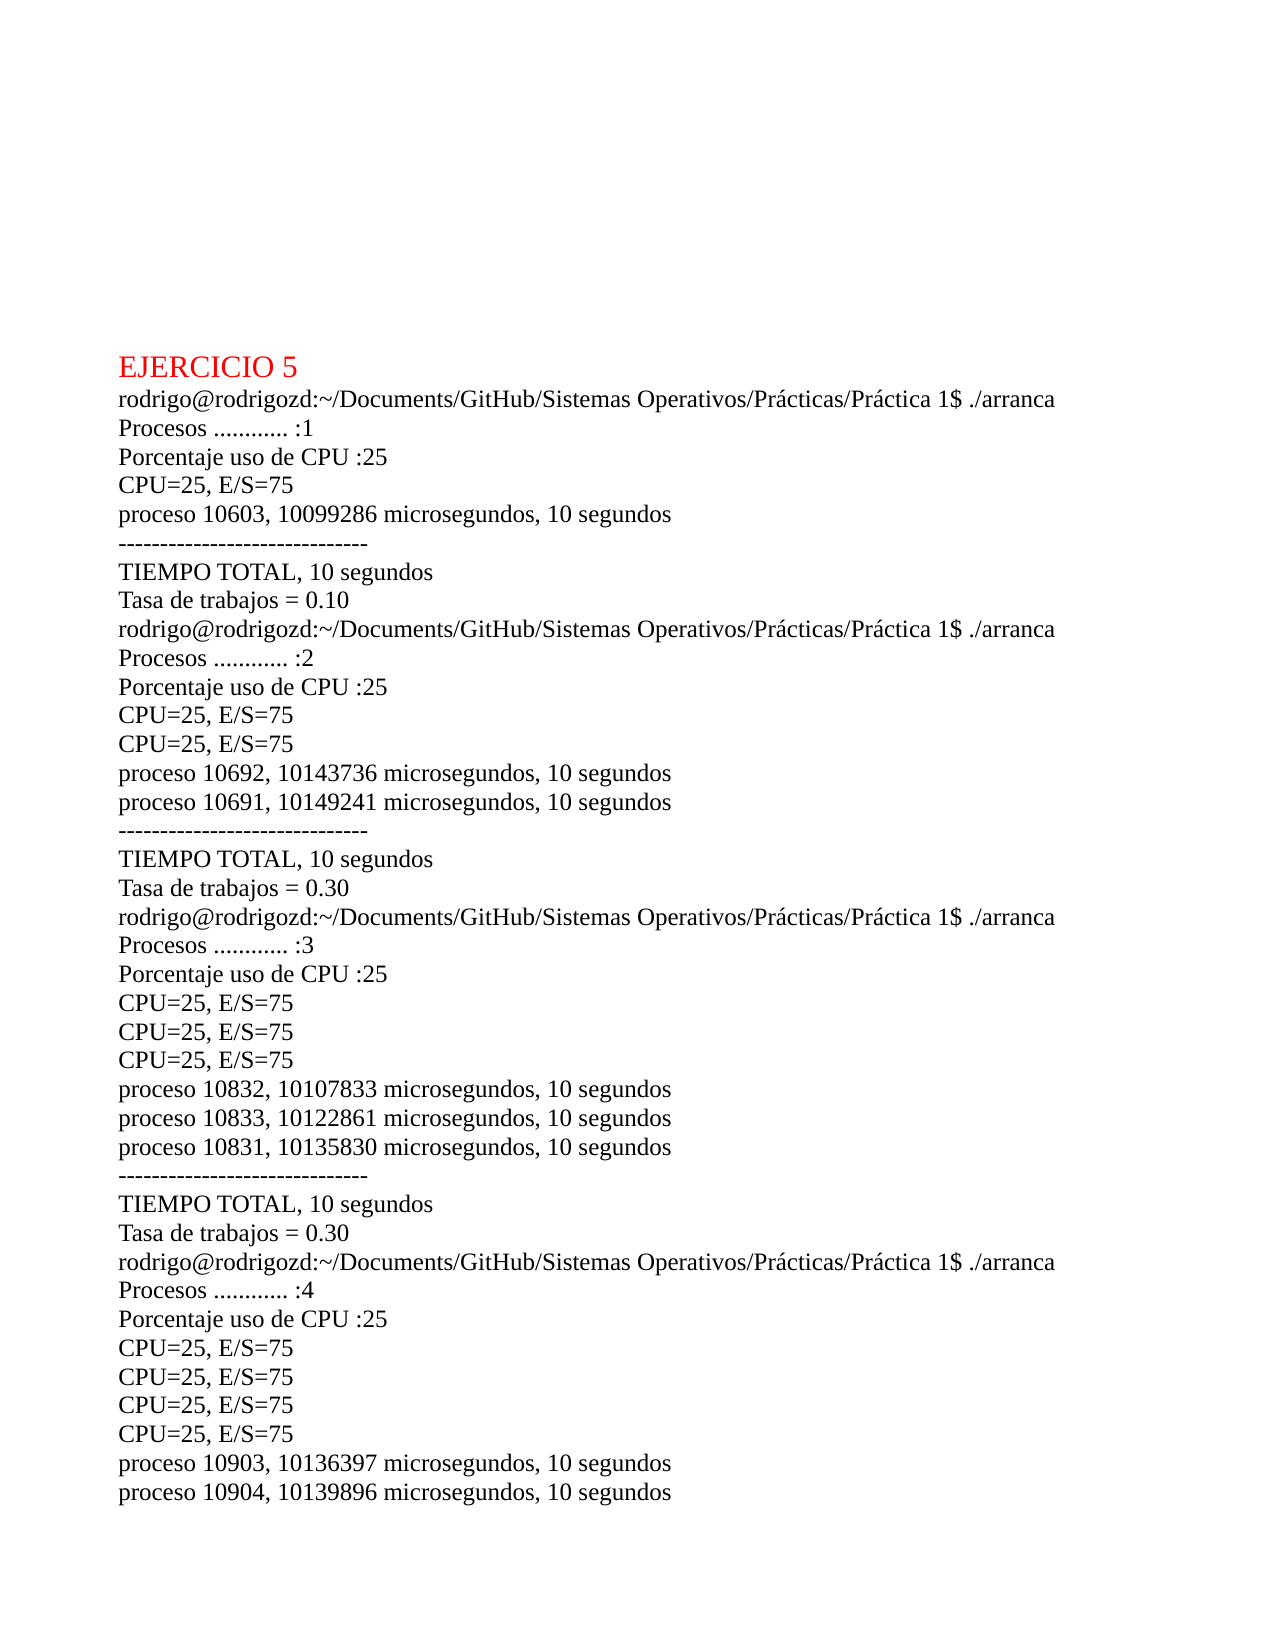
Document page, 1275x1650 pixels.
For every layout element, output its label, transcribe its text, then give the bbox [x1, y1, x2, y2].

text TIEMPO TOTAL, 10 segundos [118, 1189, 1157, 1218]
text ------------------------------ [118, 815, 1157, 844]
text rodrigo@rodrigozd:~/Documents/GitHub/Sistemas Operativos/Prácticas/Práctica 1$ ./arranca [118, 614, 1157, 643]
text CPU=25, E/S=75 [118, 729, 1157, 758]
text CPU=25, E/S=75 [118, 988, 1157, 1017]
text CPU=25, E/S=75 [118, 700, 1157, 729]
text Procesos ............ :2 [118, 643, 1157, 672]
text CPU=25, E/S=75 [118, 1362, 1157, 1390]
text CPU=25, E/S=75 [118, 1333, 1157, 1362]
text CPU=25, E/S=75 [118, 1419, 1157, 1448]
text Porcentaje uso de CPU :25 [118, 442, 1157, 470]
text Tasa de trabajos = 0.30 [118, 1218, 1157, 1247]
text CPU=25, E/S=75 [118, 470, 1157, 499]
text CPU=25, E/S=75 [118, 1390, 1157, 1419]
text CPU=25, E/S=75 [118, 1045, 1157, 1074]
text Porcentaje uso de CPU :25 [118, 1304, 1157, 1333]
text Tasa de trabajos = 0.30 [118, 873, 1157, 902]
text Procesos ............ :4 [118, 1275, 1157, 1304]
text TIEMPO TOTAL, 10 segundos [118, 844, 1157, 873]
text ------------------------------ [118, 528, 1157, 557]
text Tasa de trabajos = 0.10 [118, 585, 1157, 614]
text TIEMPO TOTAL, 10 segundos [118, 557, 1157, 585]
text Procesos ............ :1 [118, 413, 1157, 442]
text proceso 10692, 10143736 microsegundos, 10 segundos [118, 758, 1157, 787]
text rodrigo@rodrigozd:~/Documents/GitHub/Sistemas Operativos/Prácticas/Práctica 1$ ./arranca [118, 1247, 1157, 1275]
text CPU=25, E/S=75 [118, 1017, 1157, 1045]
text Procesos ............ :3 [118, 930, 1157, 959]
text proceso 10832, 10107833 microsegundos, 10 segundos [118, 1074, 1157, 1103]
text ------------------------------ [118, 1160, 1157, 1189]
text proceso 10603, 10099286 microsegundos, 10 segundos [118, 499, 1157, 528]
text rodrigo@rodrigozd:~/Documents/GitHub/Sistemas Operativos/Prácticas/Práctica 1$ ./arranca [118, 384, 1157, 413]
text proceso 10831, 10135830 microsegundos, 10 segundos [118, 1132, 1157, 1160]
text proceso 10903, 10136397 microsegundos, 10 segundos [118, 1448, 1157, 1477]
text proceso 10691, 10149241 microsegundos, 10 segundos [118, 787, 1157, 815]
text Porcentaje uso de CPU :25 [118, 672, 1157, 700]
text rodrigo@rodrigozd:~/Documents/GitHub/Sistemas Operativos/Prácticas/Práctica 1$ ./arranca [118, 902, 1157, 930]
text Porcentaje uso de CPU :25 [118, 959, 1157, 988]
text proceso 10904, 10139896 microsegundos, 10 segundos [118, 1477, 1157, 1505]
text EJERCICIO 5 [118, 348, 1157, 384]
text proceso 10833, 10122861 microsegundos, 10 segundos [118, 1103, 1157, 1132]
